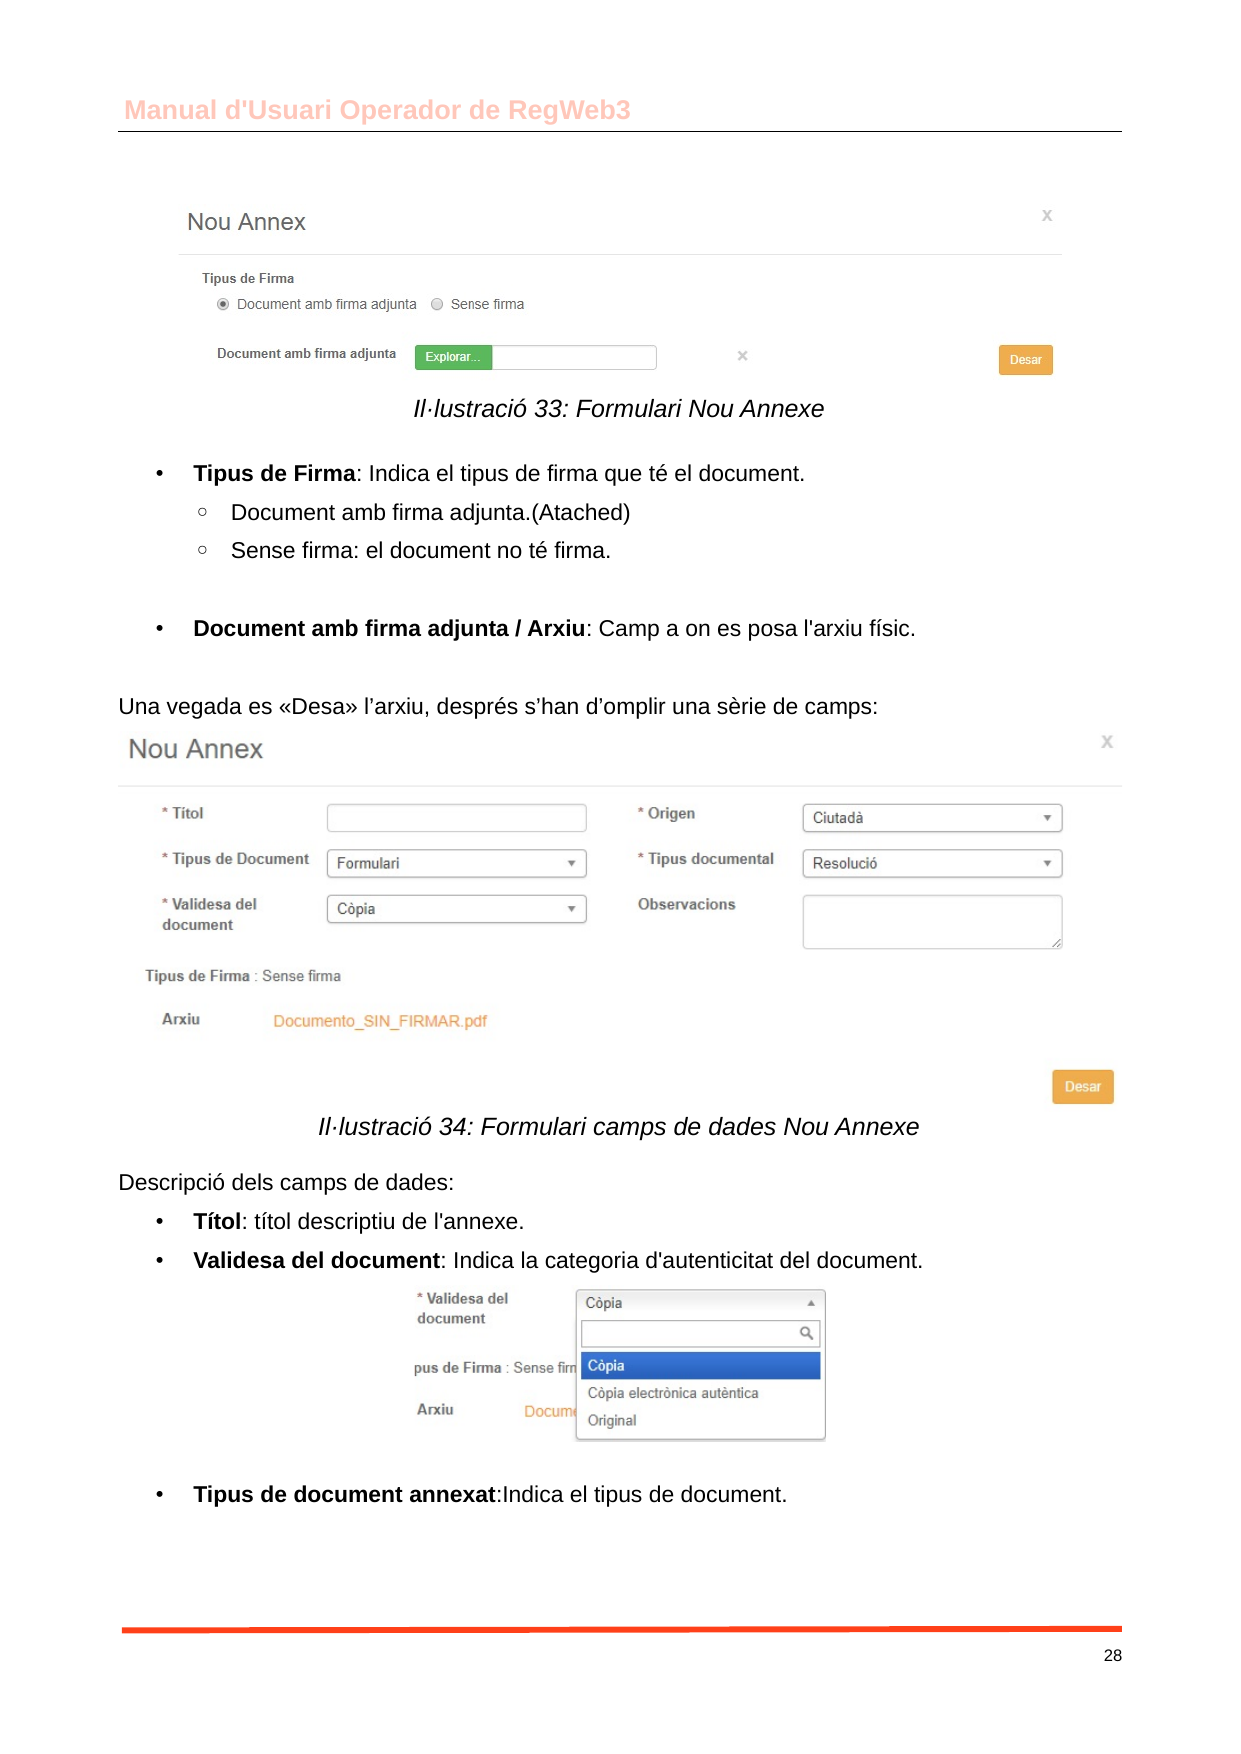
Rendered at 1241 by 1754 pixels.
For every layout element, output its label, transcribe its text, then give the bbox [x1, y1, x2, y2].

text Il·lustració : Formulari camps de dades Nou Annexe [118, 1112, 1122, 1140]
picture [118, 731, 1123, 1112]
picture [178, 204, 1062, 394]
list Document amb firma adjunta / Arxiu: Camp a on es posa l'arxiu físic. [156, 615, 1122, 641]
text Una vegada es «Desa» l’arxiu, després s’han d’omplir una sèrie de camps: [118, 693, 1122, 719]
list Validesa del document: Indica la categoria d'autenticitat del document. [156, 1247, 1122, 1273]
list Document amb firma adjunta.(Atached) [193, 498, 1122, 525]
list Tipus de Firma: Indica el tipus de firma que té el document. [156, 459, 1122, 486]
list Sense firma: el document no té firma. [193, 537, 1122, 564]
picture [414, 1285, 826, 1442]
list Títol: títol descriptiu de l'annexe. [156, 1208, 1122, 1234]
text Il·lustració : Formulari Nou Annexe [118, 394, 1122, 422]
list Tipus de document annexat:Indica el tipus de document. [156, 1481, 1122, 1507]
text Descripció dels camps de dades: [118, 1169, 1122, 1195]
